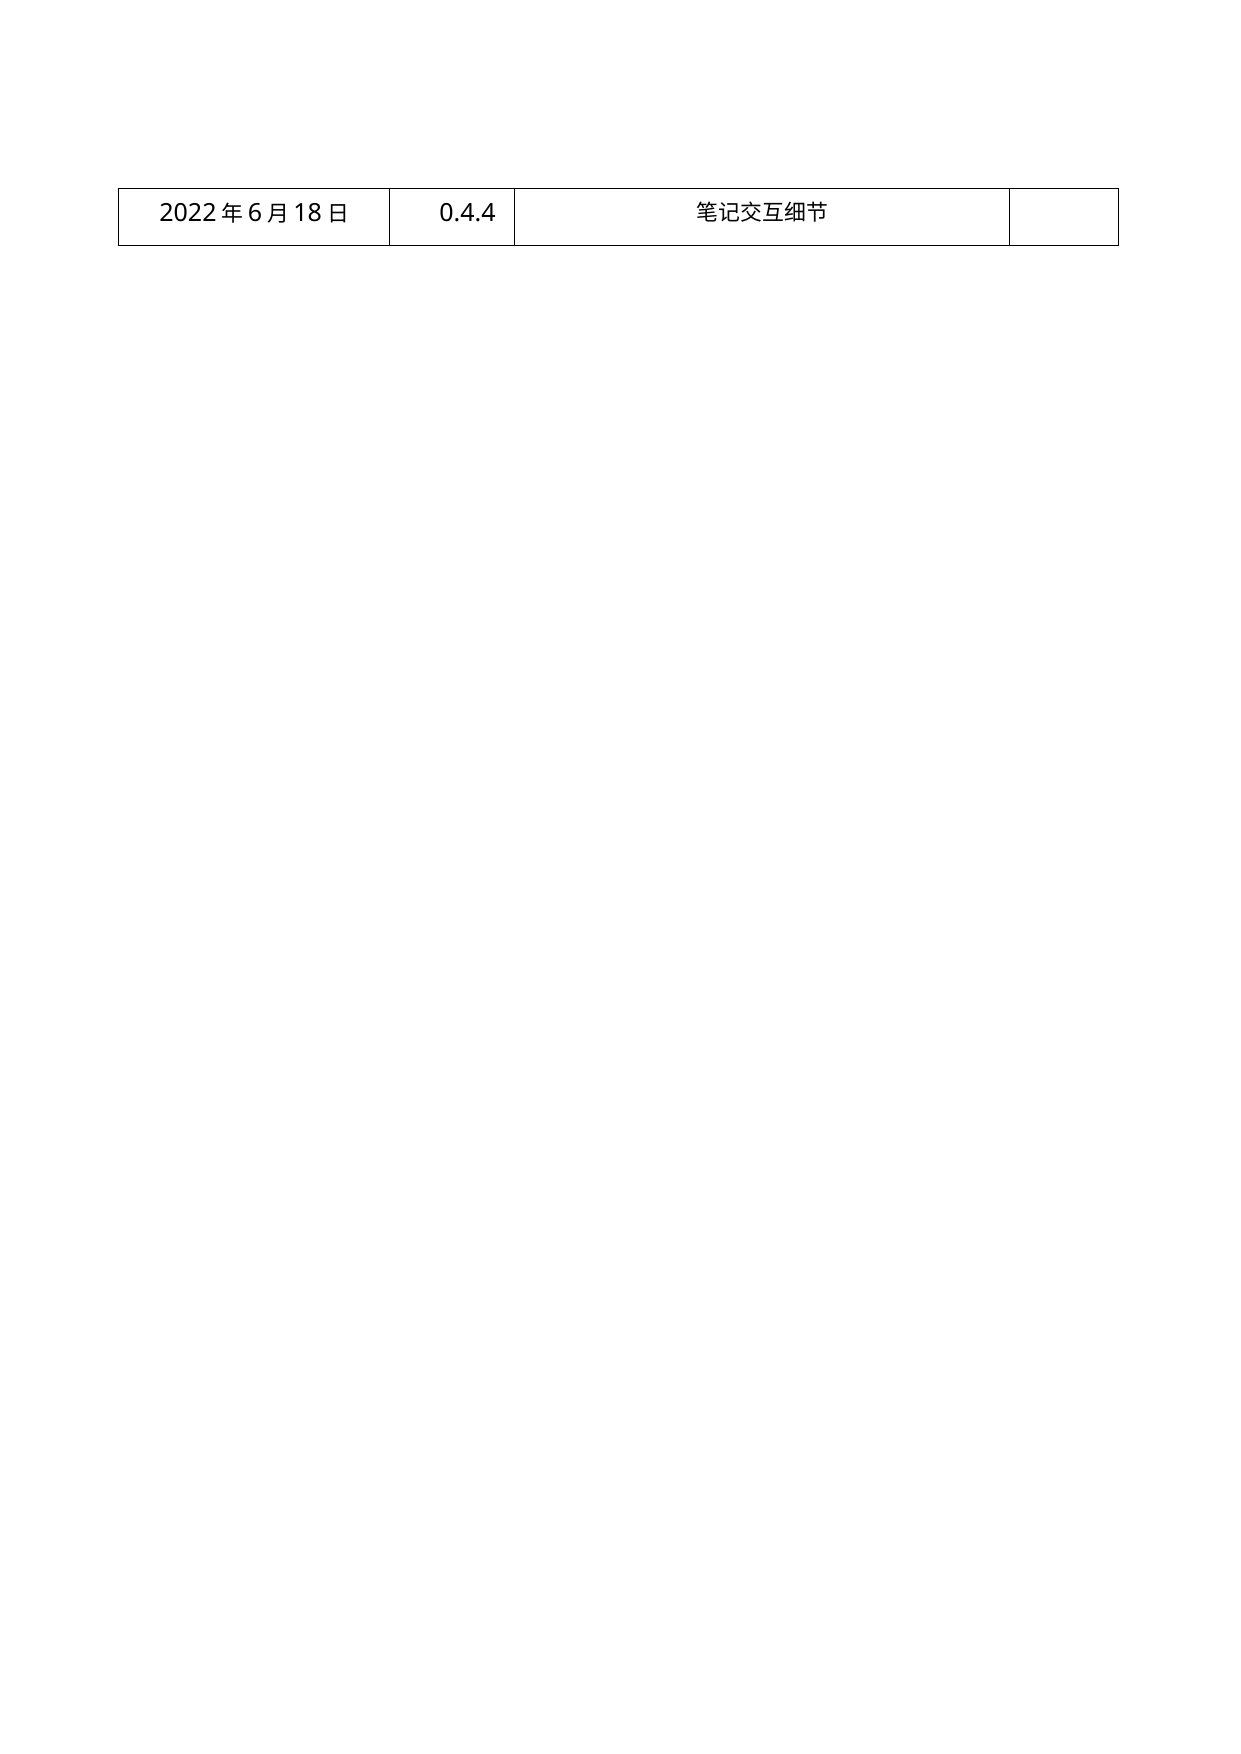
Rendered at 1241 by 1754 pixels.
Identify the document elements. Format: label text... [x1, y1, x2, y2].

table_cell 笔记交互细节 [515, 189, 1009, 244]
table_cell 0.4.4 [390, 189, 514, 244]
table_cell [1010, 189, 1118, 244]
table_cell 2022年6月18日 [119, 189, 389, 244]
